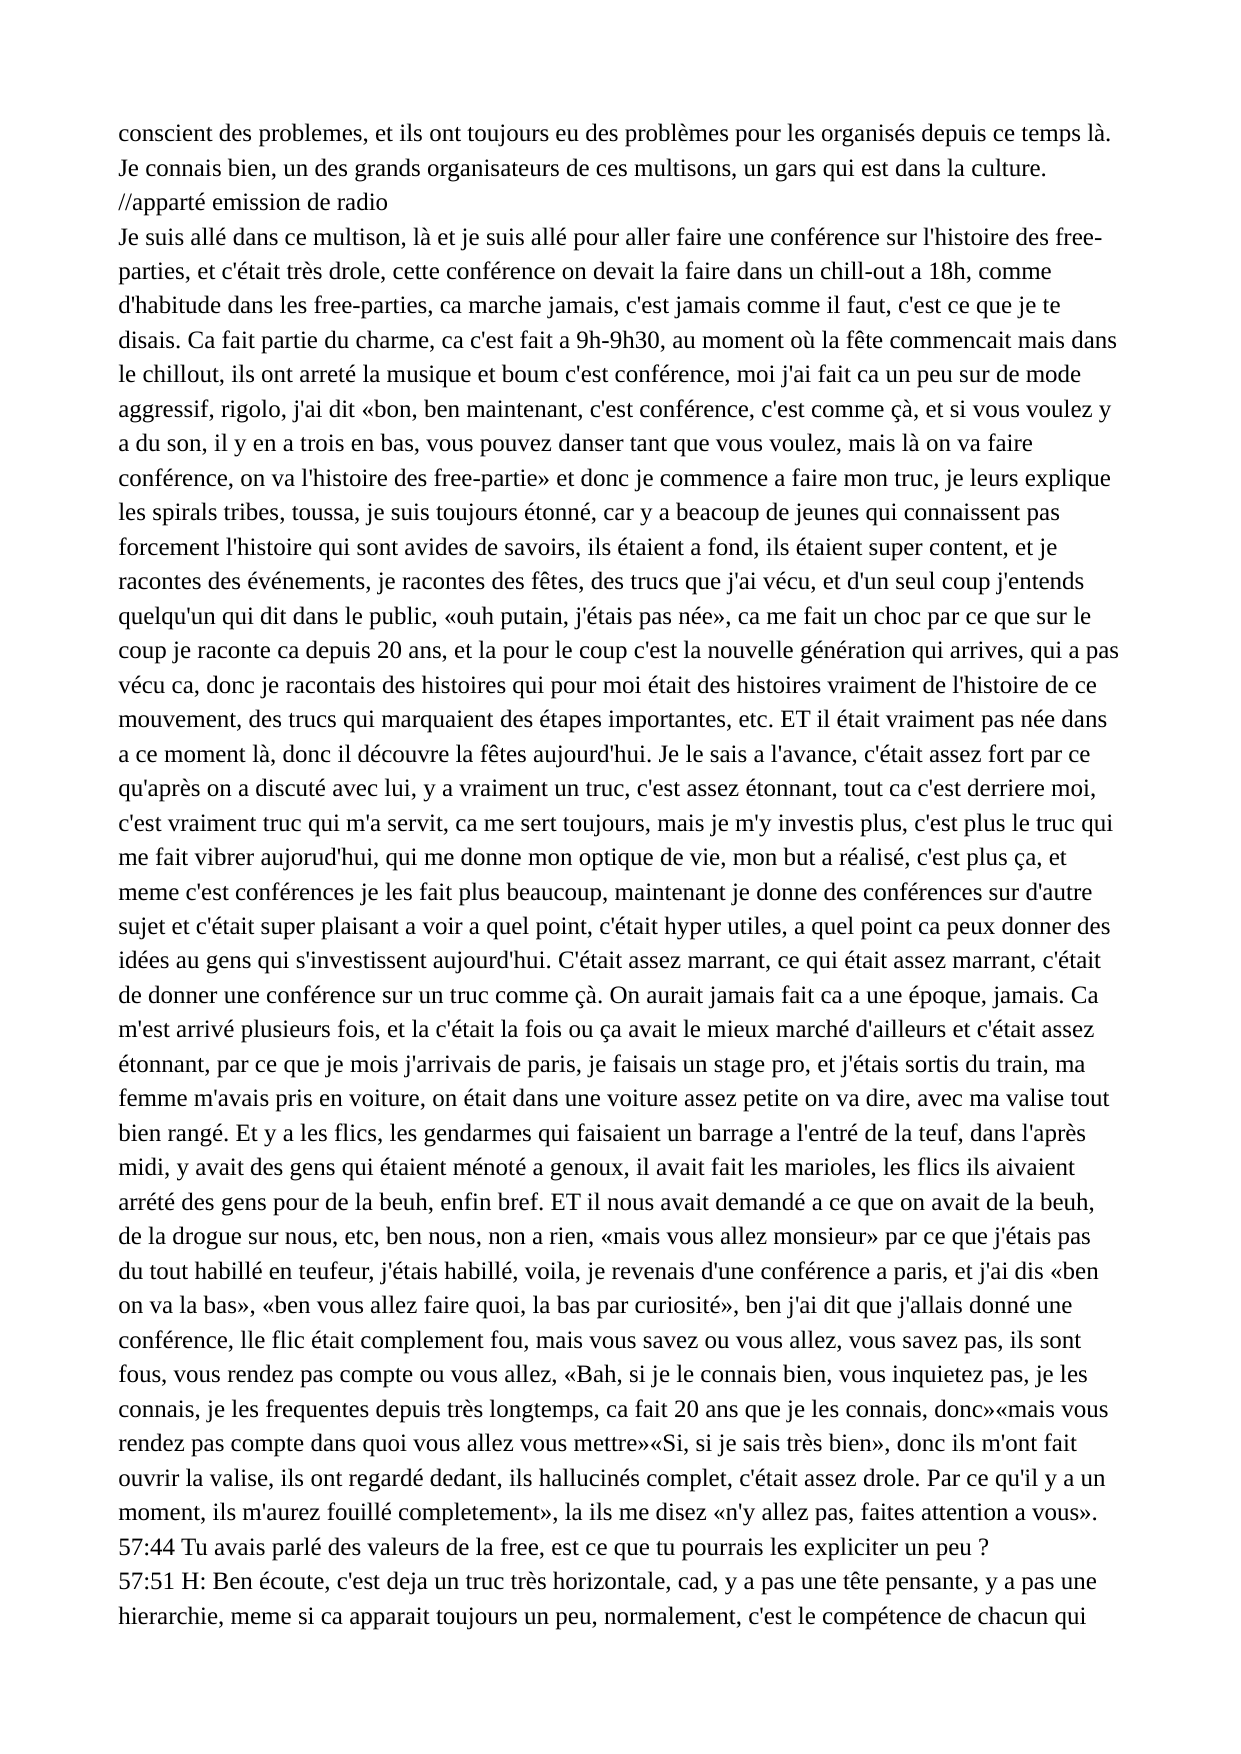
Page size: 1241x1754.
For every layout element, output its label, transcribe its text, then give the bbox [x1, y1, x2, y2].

text conscient des problemes, et ils ont toujours eu des problèmes pour les organisés depuis ce temps là. Je connais bien, un des grands organisateurs de ces multisons, un gars qui est dans la culture. //apparté emission de radio Je suis allé dans ce multison, là et je suis allé pour aller faire une conférence sur l'histoire des free-parties, et c'était très drole, cette conférence on devait la faire dans un chill-out a 18h, comme d'habitude dans les free-parties, ca marche jamais, c'est jamais comme il faut, c'est ce que je te disais. Ca fait partie du charme, ca c'est fait a 9h-9h30, au moment où la fête commencait mais dans le chillout, ils ont arreté la musique et boum c'est conférence, moi j'ai fait ca un peu sur de mode aggressif, rigolo, j'ai dit «bon, ben maintenant, c'est conférence, c'est comme çà, et si vous voulez y a du son, il y en a trois en bas, vous pouvez danser tant que vous voulez, mais là on va faire conférence, on va l'histoire des free-partie» et donc je commence a faire mon truc, je leurs explique les spirals tribes, toussa, je suis toujours étonné, car y a beacoup de jeunes qui connaissent pas forcement l'histoire qui sont avides de savoirs, ils étaient a fond, ils étaient super content, et je racontes des événements, je racontes des fêtes, des trucs que j'ai vécu, et d'un seul coup j'entends quelqu'un qui dit dans le public, «ouh putain, j'étais pas née», ca me fait un choc par ce que sur le coup je raconte ca depuis 20 ans, et la pour le coup c'est la nouvelle génération qui arrives, qui a pas vécu ca, donc je racontais des histoires qui pour moi était des histoires vraiment de l'histoire de ce mouvement, des trucs qui marquaient des étapes importantes, etc. ET il était vraiment pas née dans a ce moment là, donc il découvre la fêtes aujourd'hui. Je le sais a l'avance, c'était assez fort par ce qu'après on a discuté avec lui, y a vraiment un truc, c'est assez étonnant, tout ca c'est derriere moi, c'est vraiment truc qui m'a servit, ca me sert toujours, mais je m'y investis plus, c'est plus le truc qui me fait vibrer aujorud'hui, qui me donne mon optique de vie, mon but a réalisé, c'est plus ça, et meme c'est conférences je les fait plus beaucoup, maintenant je donne des conférences sur d'autre sujet et c'était super plaisant a voir a quel point, c'était hyper utiles, a quel point ca peux donner des idées au gens qui s'investissent aujourd'hui. C'était assez marrant, ce qui était assez marrant, c'était de donner une conférence sur un truc comme çà. On aurait jamais fait ca a une époque, jamais. Ca m'est arrivé plusieurs fois, et la c'était la fois ou ça avait le mieux marché d'ailleurs et c'était assez étonnant, par ce que je mois j'arrivais de paris, je faisais un stage pro, et j'étais sortis du train, ma femme m'avais pris en voiture, on était dans une voiture assez petite on va dire, avec ma valise tout bien rangé. Et y a les flics, les gendarmes qui faisaient un barrage a l'entré de la teuf, dans l'après midi, y avait des gens qui étaient ménoté a genoux, il avait fait les marioles, les flics ils aivaient arrété des gens pour de la beuh, enfin bref. ET il nous avait demandé a ce que on avait de la beuh, de la drogue sur nous, etc, ben nous, non a rien, «mais vous allez monsieur» par ce que j'étais pas du tout habillé en teufeur, j'étais habillé, voila, je revenais d'une conférence a paris, et j'ai dis «ben on va la bas», «ben vous allez faire quoi, la bas par curiosité», ben j'ai dit que j'allais donné une conférence, lle flic était complement fou, mais vous savez ou vous allez, vous savez pas, ils sont fous, vous rendez pas compte ou vous allez, «Bah, si je le connais bien, vous inquietez pas, je les connais, je les frequentes depuis très longtemps, ca fait 20 ans que je les connais, donc»«mais vous rendez pas compte dans quoi vous allez vous mettre»«Si, si je sais très bien», donc ils m'ont fait ouvrir la valise, ils ont regardé dedant, ils hallucinés complet, c'était assez drole. Par ce qu'il y a un moment, ils m'aurez fouillé completement», la ils me disez «n'y allez pas, faites attention a vous». 57:44 Tu avais parlé des valeurs de la free, est ce que tu pourrais les expliciter un peu ? 57:51 H: Ben écoute, c'est deja un truc très horizontale, cad, y a pas une tête pensante, y a pas une hierarchie, meme si ca apparait toujours un peu, normalement, c'est le compétence de chacun qui [118, 118, 1122, 1629]
